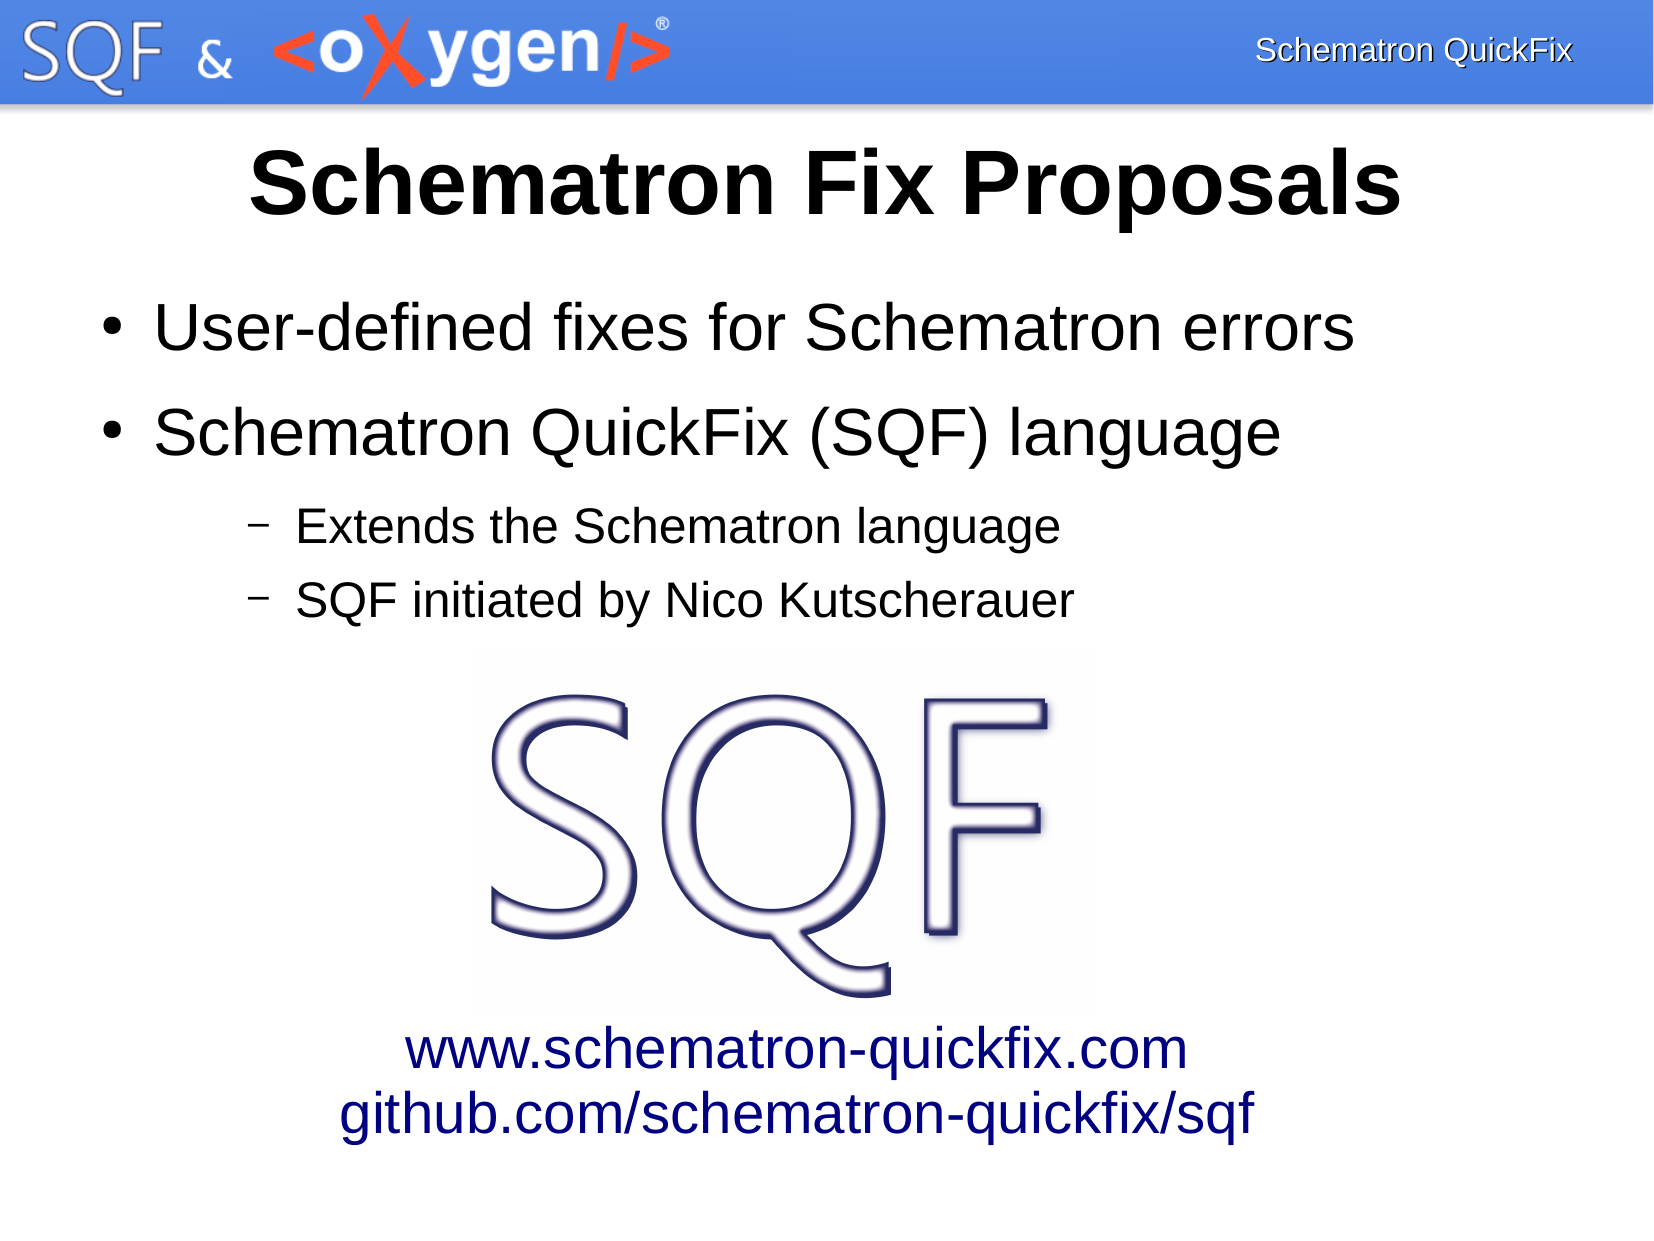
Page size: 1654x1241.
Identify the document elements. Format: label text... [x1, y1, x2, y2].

text_box www.schematron-quickfix.com github.com/schematron-quickfix/sqf [324, 1007, 1271, 1218]
picture [0, 0, 1654, 118]
title Schematron Fix Proposals [82, 78, 1571, 287]
picture [472, 825, 1093, 1007]
list User-defined fixes for Schematron errors Schematron QuickFix (SQF) language Extends the Schematron language SQF initiated by Nico Kutscherauer [82, 290, 1571, 825]
